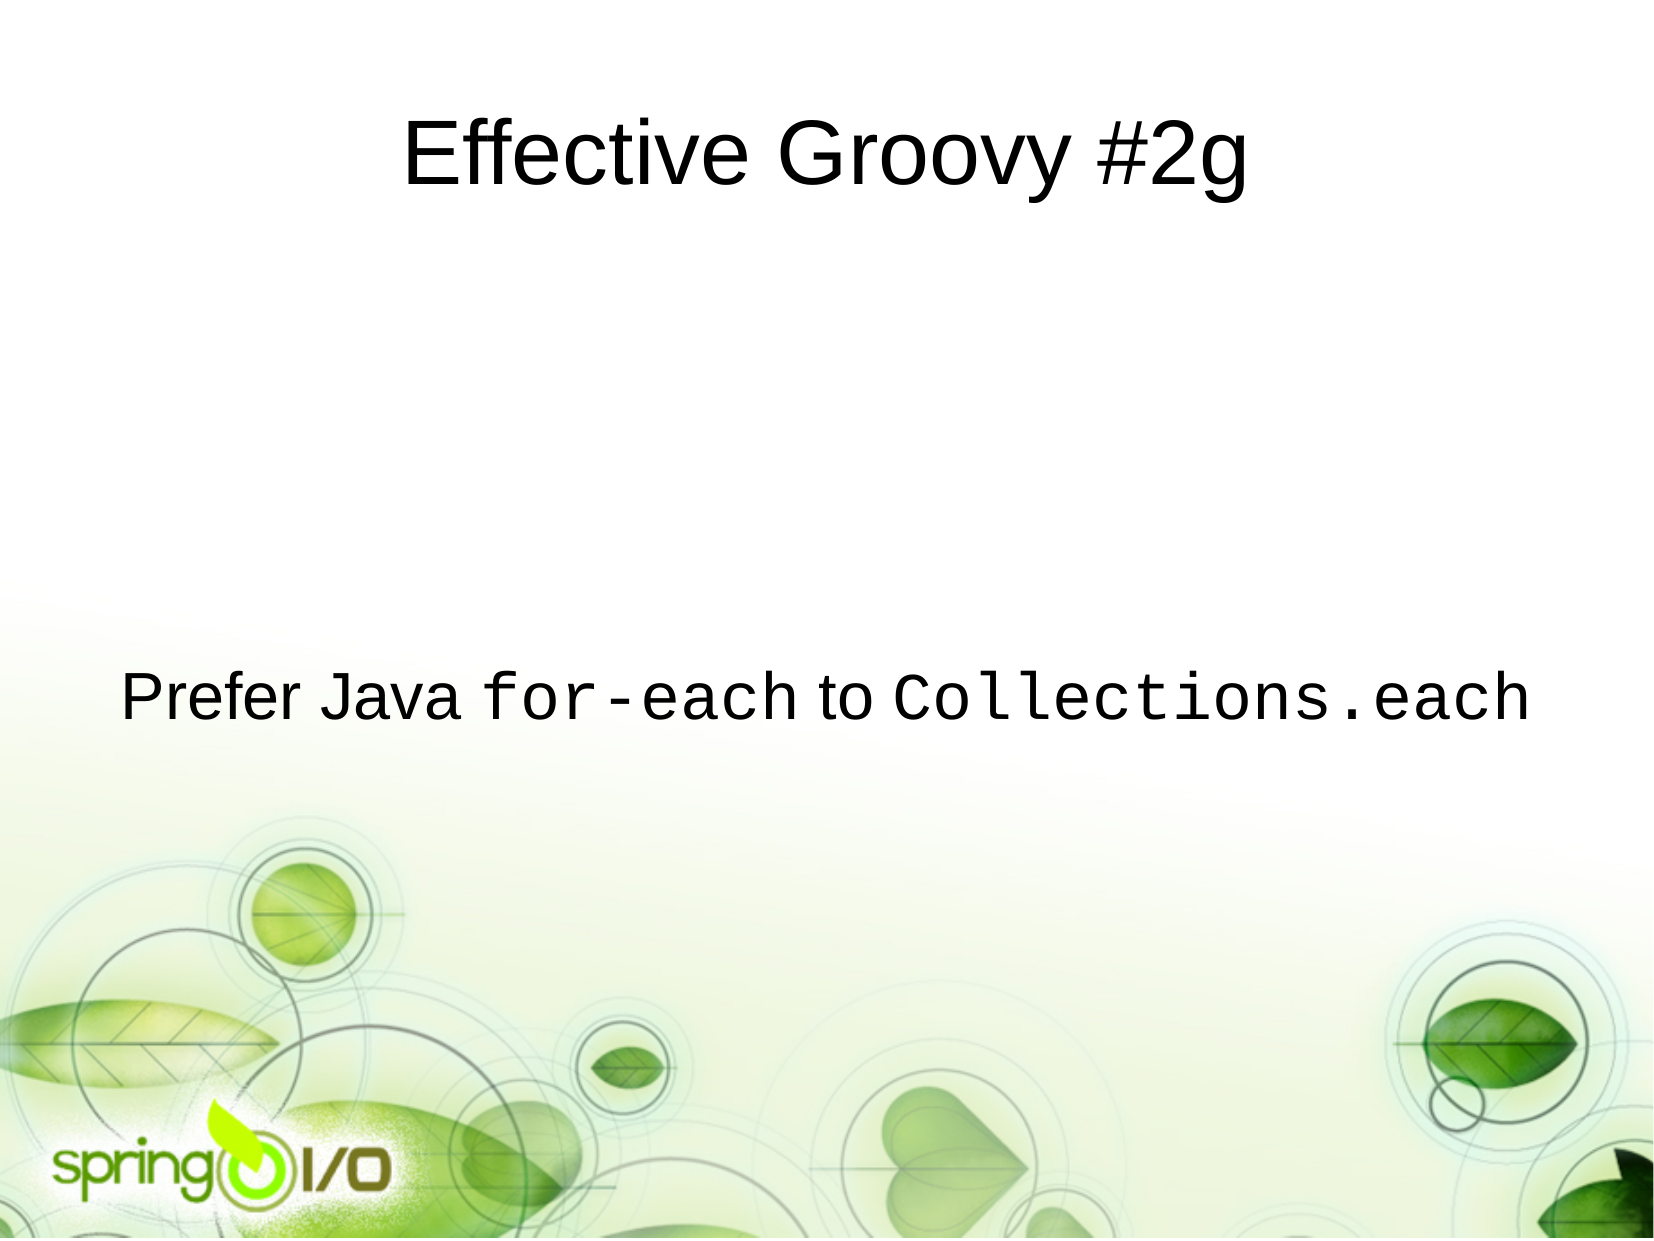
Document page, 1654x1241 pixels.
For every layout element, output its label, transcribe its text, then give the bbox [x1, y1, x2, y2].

picture [0, 0, 1654, 1238]
title Effective Groovy #2g [82, 56, 1571, 250]
subtitle Prefer Java for-each to Collections.each [82, 297, 1571, 1102]
